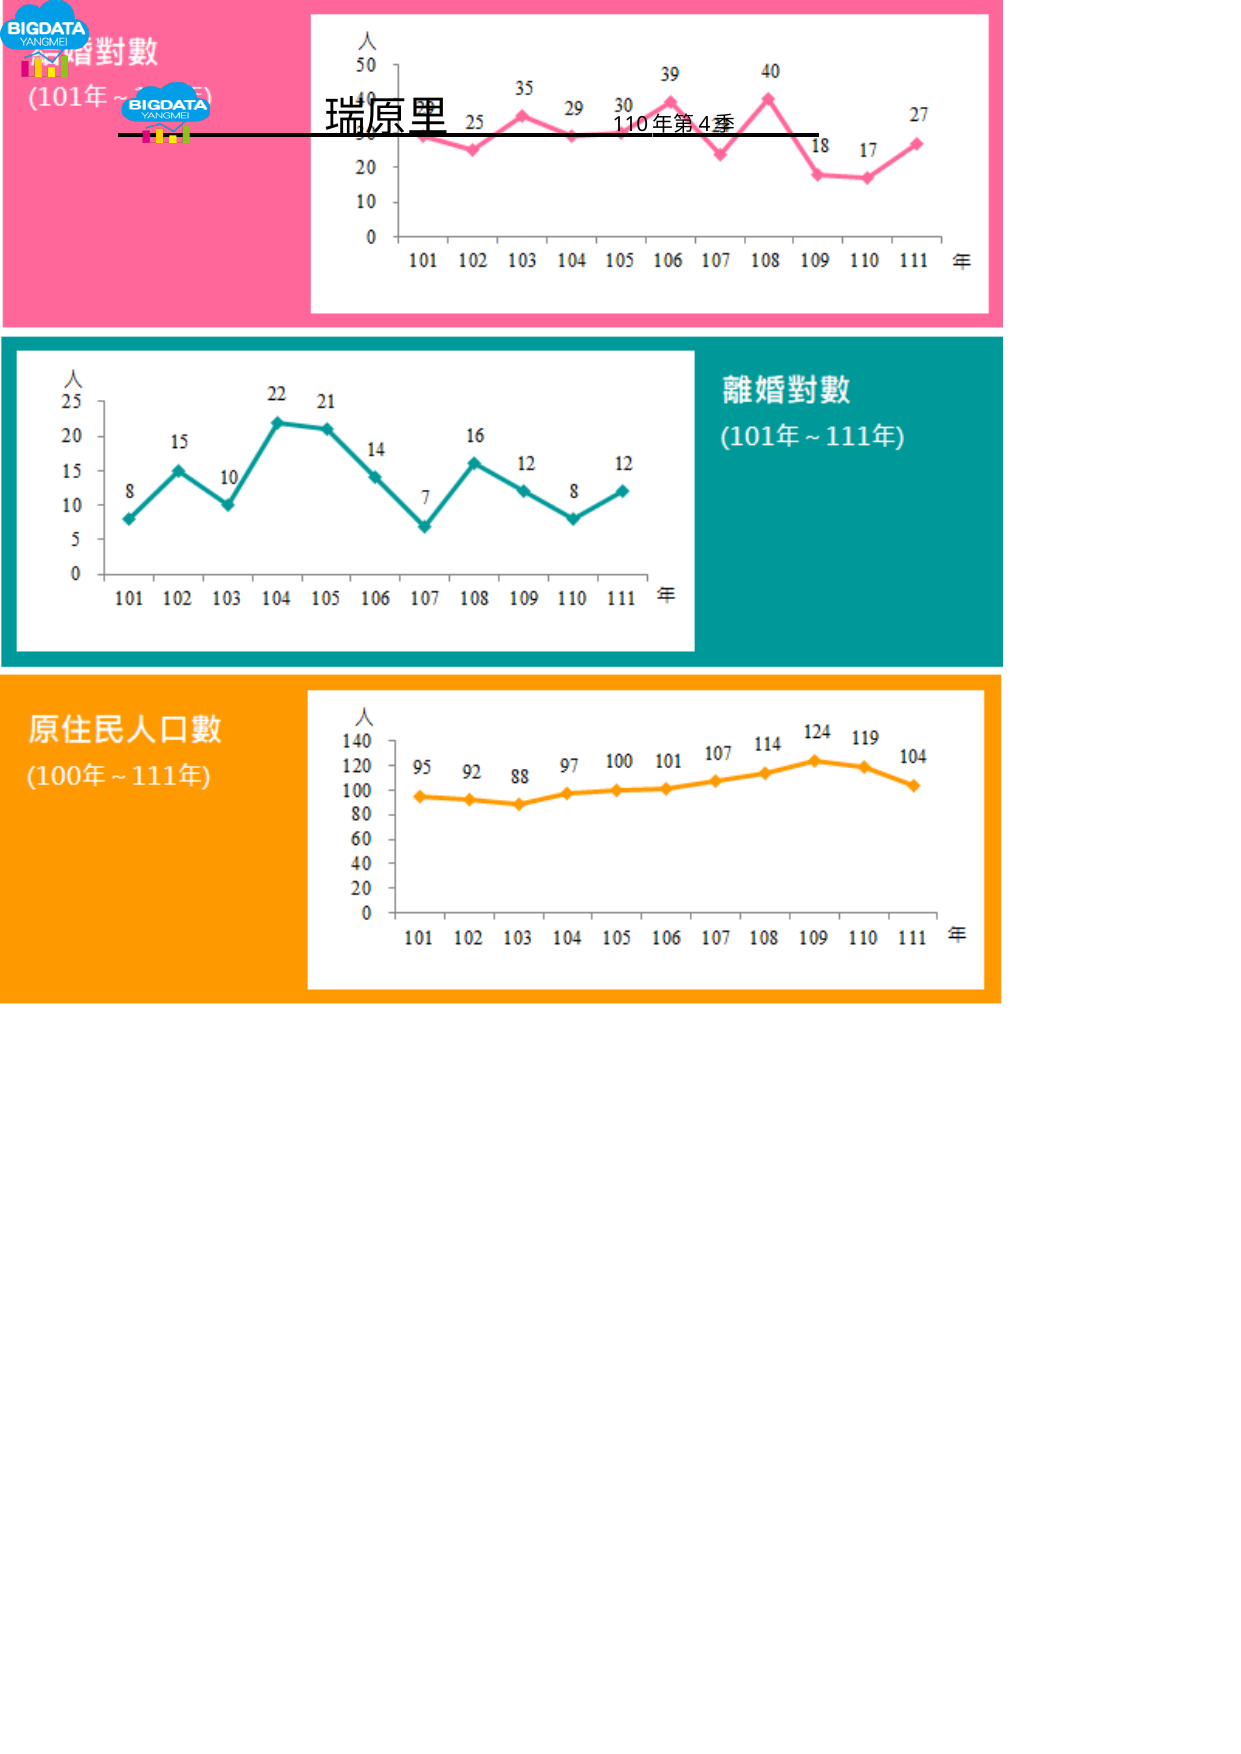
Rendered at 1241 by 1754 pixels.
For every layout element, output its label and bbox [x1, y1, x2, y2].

picture [0, 0, 1003, 1490]
picture [63, 23, 73, 34]
picture [73, 23, 84, 34]
picture [0, 0, 47, 28]
picture [27, 23, 63, 34]
picture [8, 23, 19, 34]
